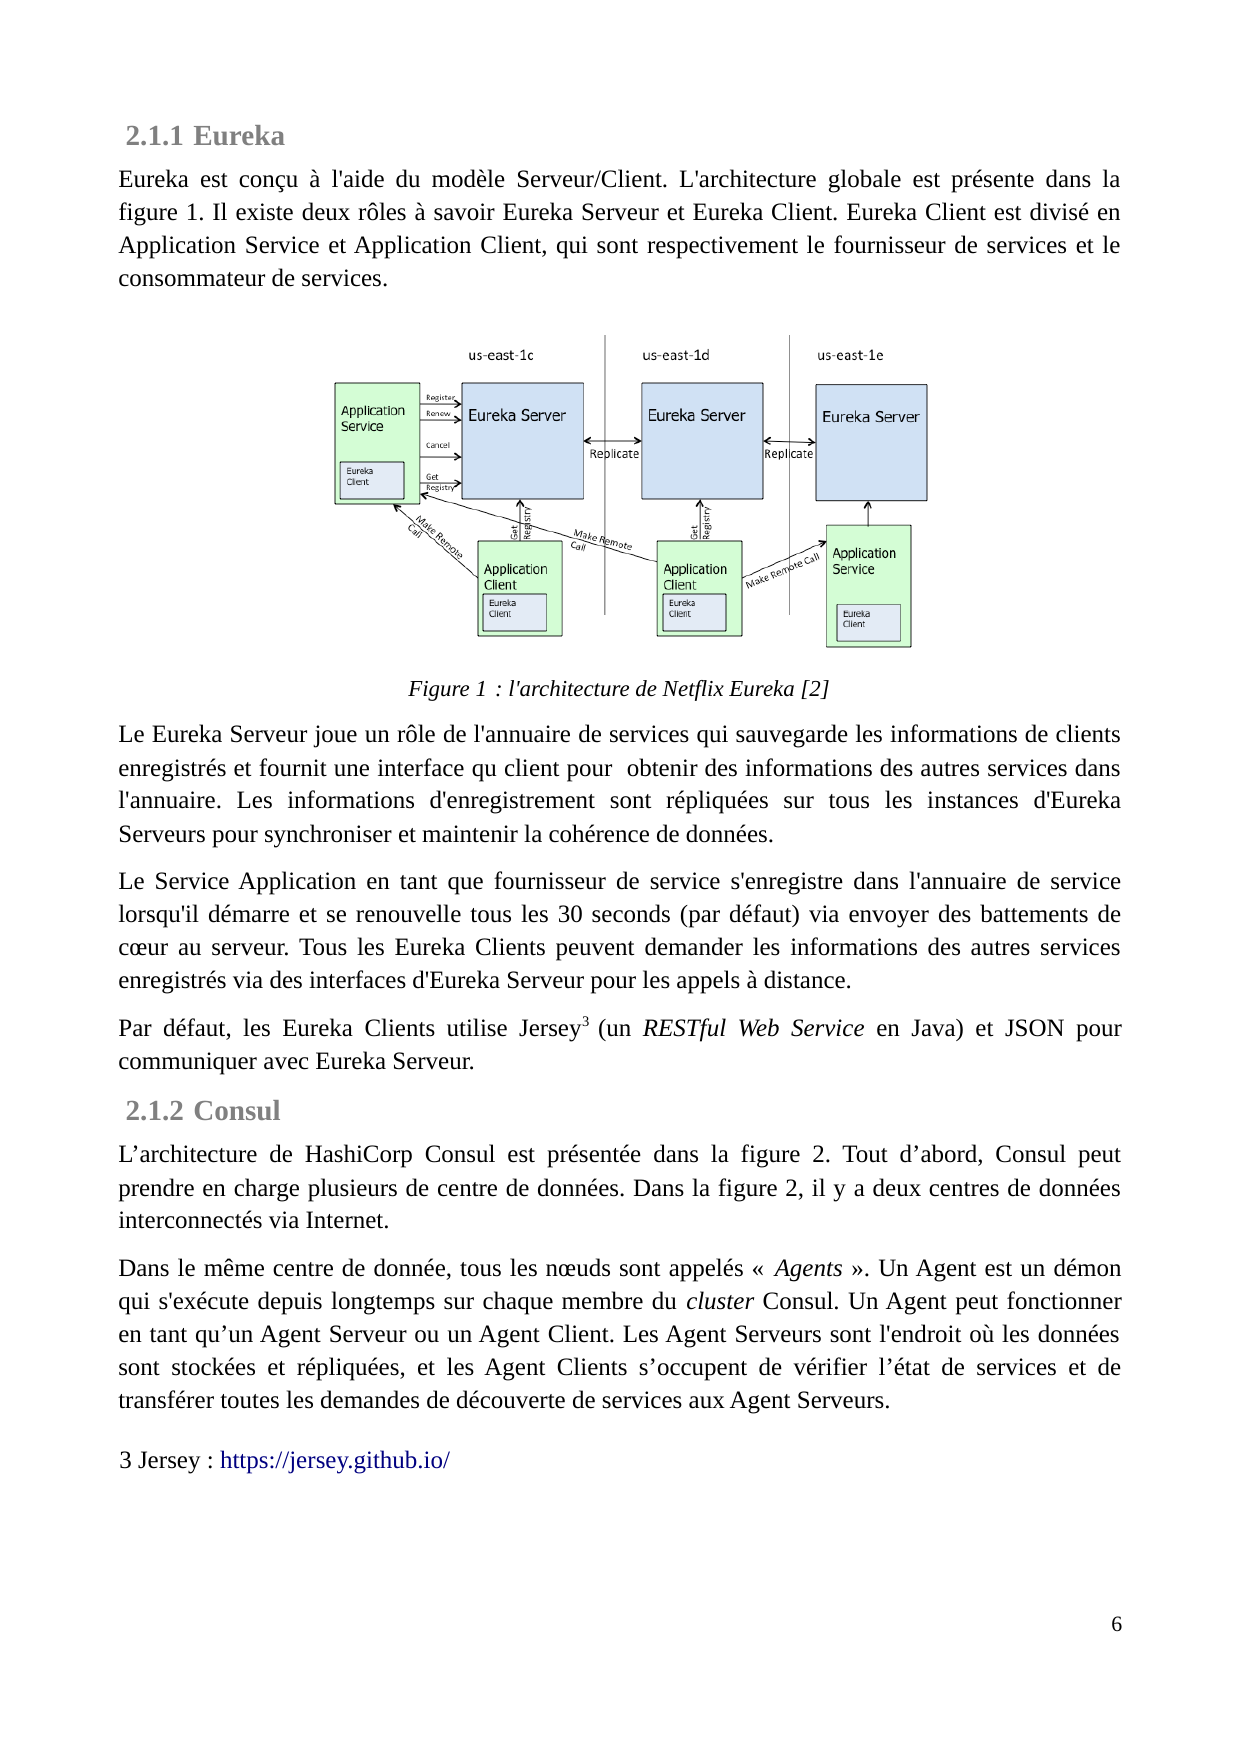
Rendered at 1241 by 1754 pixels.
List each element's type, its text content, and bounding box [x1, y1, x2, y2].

text Figure 1 : l'architecture de Netflix Eureka [2] [118, 671, 1122, 701]
subtitle Consul [118, 1093, 1122, 1127]
subtitle Eureka [118, 118, 1122, 152]
text Par défaut, les Eureka Clients utilise Jersey3 (un RESTful Web Service en Java) et JSON pour communiquer avec Eureka Serveur. [118, 1013, 1122, 1075]
text Le Eureka Serveur joue un rôle de l'annuaire de services qui sauvegarde les informations de clients enregistrés et fournit une interface qu client pour obtenir des informations des autres services dans l'annuaire. Les informations d'enregistrement sont répliquées sur tous les instances d'Eureka Serveurs pour synchroniser et maintenir la cohérence de données. [118, 719, 1122, 847]
text L’architecture de HashiCorp Consul est présentée dans la figure 2. Tout d’abord, Consul peut prendre en charge plusieurs de centre de données. Dans la figure 2, il y a deux centres de données interconnectés via Internet. [118, 1139, 1122, 1234]
text Dans le même centre de donnée, tous les nœuds sont appelés « Agents ». Un Agent est un démon qui s'exécute depuis longtemps sur chaque membre du cluster Consul. Un Agent peut fonctionner en tant qu’un Agent Serveur ou un Agent Client. Les Agent Serveurs sont l'endroit où les données sont stockées et répliquées, et les Agent Clients s’occupent de vérifier l’état de services et de transférer toutes les demandes de découverte de services aux Agent Serveurs. [118, 1253, 1122, 1414]
picture [303, 309, 937, 671]
text Le Service Application en tant que fournisseur de service s'enregistre dans l'annuaire de service lorsqu'il démarre et se renouvelle tous les 30 seconds (par défaut) via envoyer des battements de cœur au serveur. Tous les Eureka Clients peuvent demander les informations des autres services enregistrés via des interfaces d'Eureka Serveur pour les appels à distance. [118, 866, 1122, 994]
text Eureka est conçu à l'aide du modèle Serveur/Client. L'architecture globale est présente dans la figure 1. Il existe deux rôles à savoir Eureka Serveur et Eureka Client. Eureka Client est divisé en Application Service et Application Client, qui sont respectivement le fournisseur de services et le consommateur de services. [118, 164, 1122, 292]
